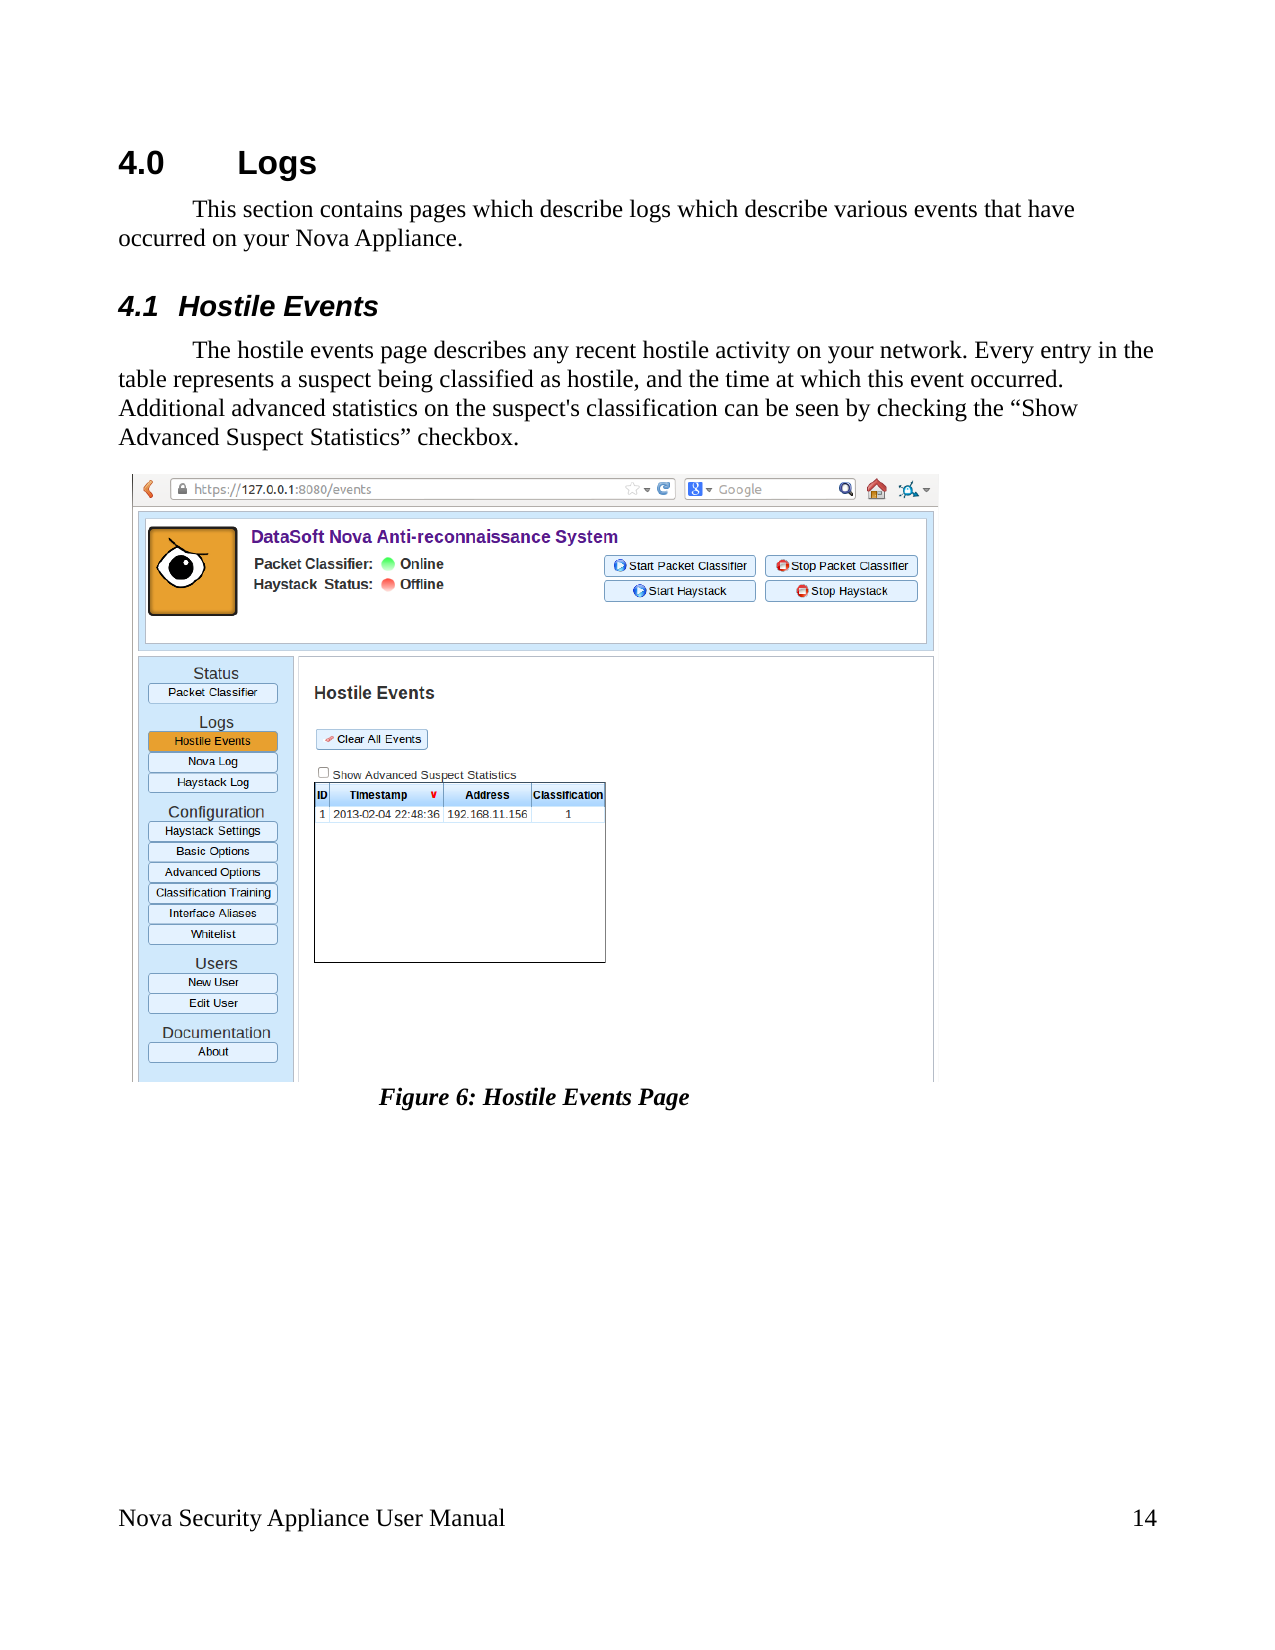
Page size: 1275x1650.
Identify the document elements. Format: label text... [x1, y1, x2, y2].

subtitle Logs [118, 143, 1157, 182]
text The hostile events page describes any recent hostile activity on your network. Every entry in the table represents a suspect being classified as hostile, and the time at which this event occurred. Additional advanced statistics on the suspect's classification can be seen by checking the “Show Advanced Suspect Statistics” checkbox. [118, 335, 1157, 450]
text Figure 6: Hostile Events Page [130, 1082, 940, 1111]
text This section contains pages which describe logs which describe various events that have occurred on your Nova Appliance. [118, 194, 1157, 252]
picture [132, 474, 939, 1082]
subtitle Hostile Events [118, 289, 1157, 323]
